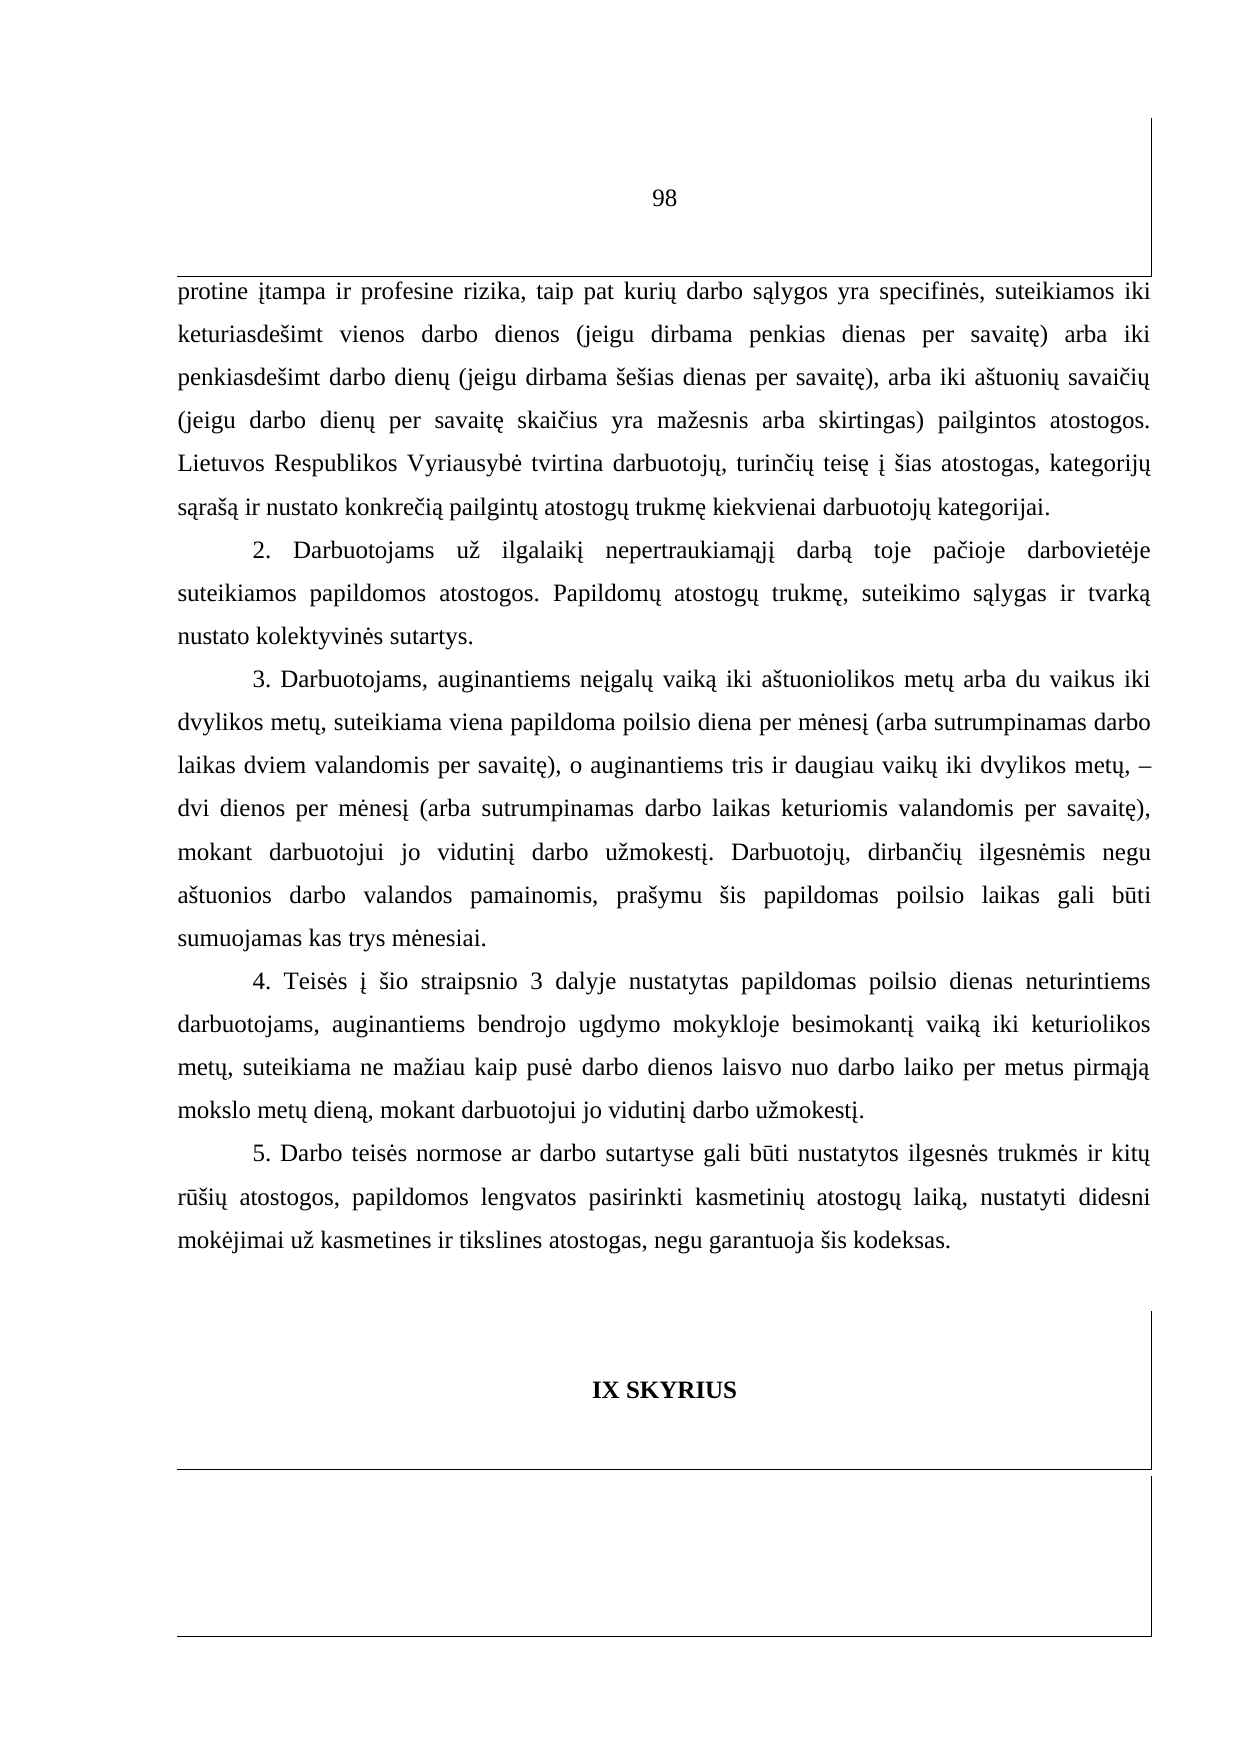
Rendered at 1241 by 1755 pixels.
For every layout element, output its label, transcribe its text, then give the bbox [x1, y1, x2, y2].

text 5. Darbo teisės normose ar darbo sutartyse gali būti nustatytos ilgesnės trukmės ir kitų rūšių atostogos, papildomos lengvatos pasirinkti kasmetinių atostogų laiką, nustatyti didesni mokėjimai už kasmetines ir tikslines atostogas, negu garantuoja šis kodeksas. [177, 1138, 1152, 1253]
text 3. Darbuotojams, auginantiems neįgalų vaiką iki aštuoniolikos metų arba du vaikus iki dvylikos metų, suteikiama viena papildoma poilsio diena per mėnesį (arba sutrumpinamas darbo laikas dviem valandomis per savaitę), o auginantiems tris ir daugiau vaikų iki dvylikos metų, – dvi dienos per mėnesį (arba sutrumpinamas darbo laikas keturiomis valandomis per savaitę), mokant darbuotojui jo vidutinį darbo užmokestį. Darbuotojų, dirbančių ilgesnėmis negu aštuonios darbo valandos pamainomis, prašymu šis papildomas poilsio laikas gali būti sumuojamas kas trys mėnesiai. [177, 664, 1152, 952]
text 2. Darbuotojams už ilgalaikį nepertraukiamąjį darbą toje pačioje darbovietėje suteikiamos papildomos atostogos. Papildomų atostogų trukmę, suteikimo sąlygas ir tvarką nustato kolektyvinės sutartys. [177, 535, 1152, 650]
text 4. Teisės į šio straipsnio 3 dalyje nustatytas papildomas poilsio dienas neturintiems darbuotojams, auginantiems bendrojo ugdymo mokykloje besimokantį vaiką iki keturiolikos metų, suteikiama ne mažiau kaip pusė darbo dienos laisvo nuo darbo laiko per metus pirmąją mokslo metų dieną, mokant darbuotojui jo vidutinį darbo užmokestį. [177, 966, 1152, 1124]
text IX SKYRIUS [177, 1311, 1151, 1469]
text protine įtampa ir profesine rizika, taip pat kurių darbo sąlygos yra specifinės, suteikiamos iki keturiasdešimt vienos darbo dienos (jeigu dirbama penkias dienas per savaitę) arba iki penkiasdešimt darbo dienų (jeigu dirbama šešias dienas per savaitę), arba iki aštuonių savaičių (jeigu darbo dienų per savaitę skaičius yra mažesnis arba skirtingas) pailgintos atostogos. Lietuvos Respublikos Vyriausybė tvirtina darbuotojų, turinčių teisę į šias atostogas, kategorijų sąrašą ir nustato konkrečią pailgintų atostogų trukmę kiekvienai darbuotojų kategorijai. [177, 276, 1152, 520]
